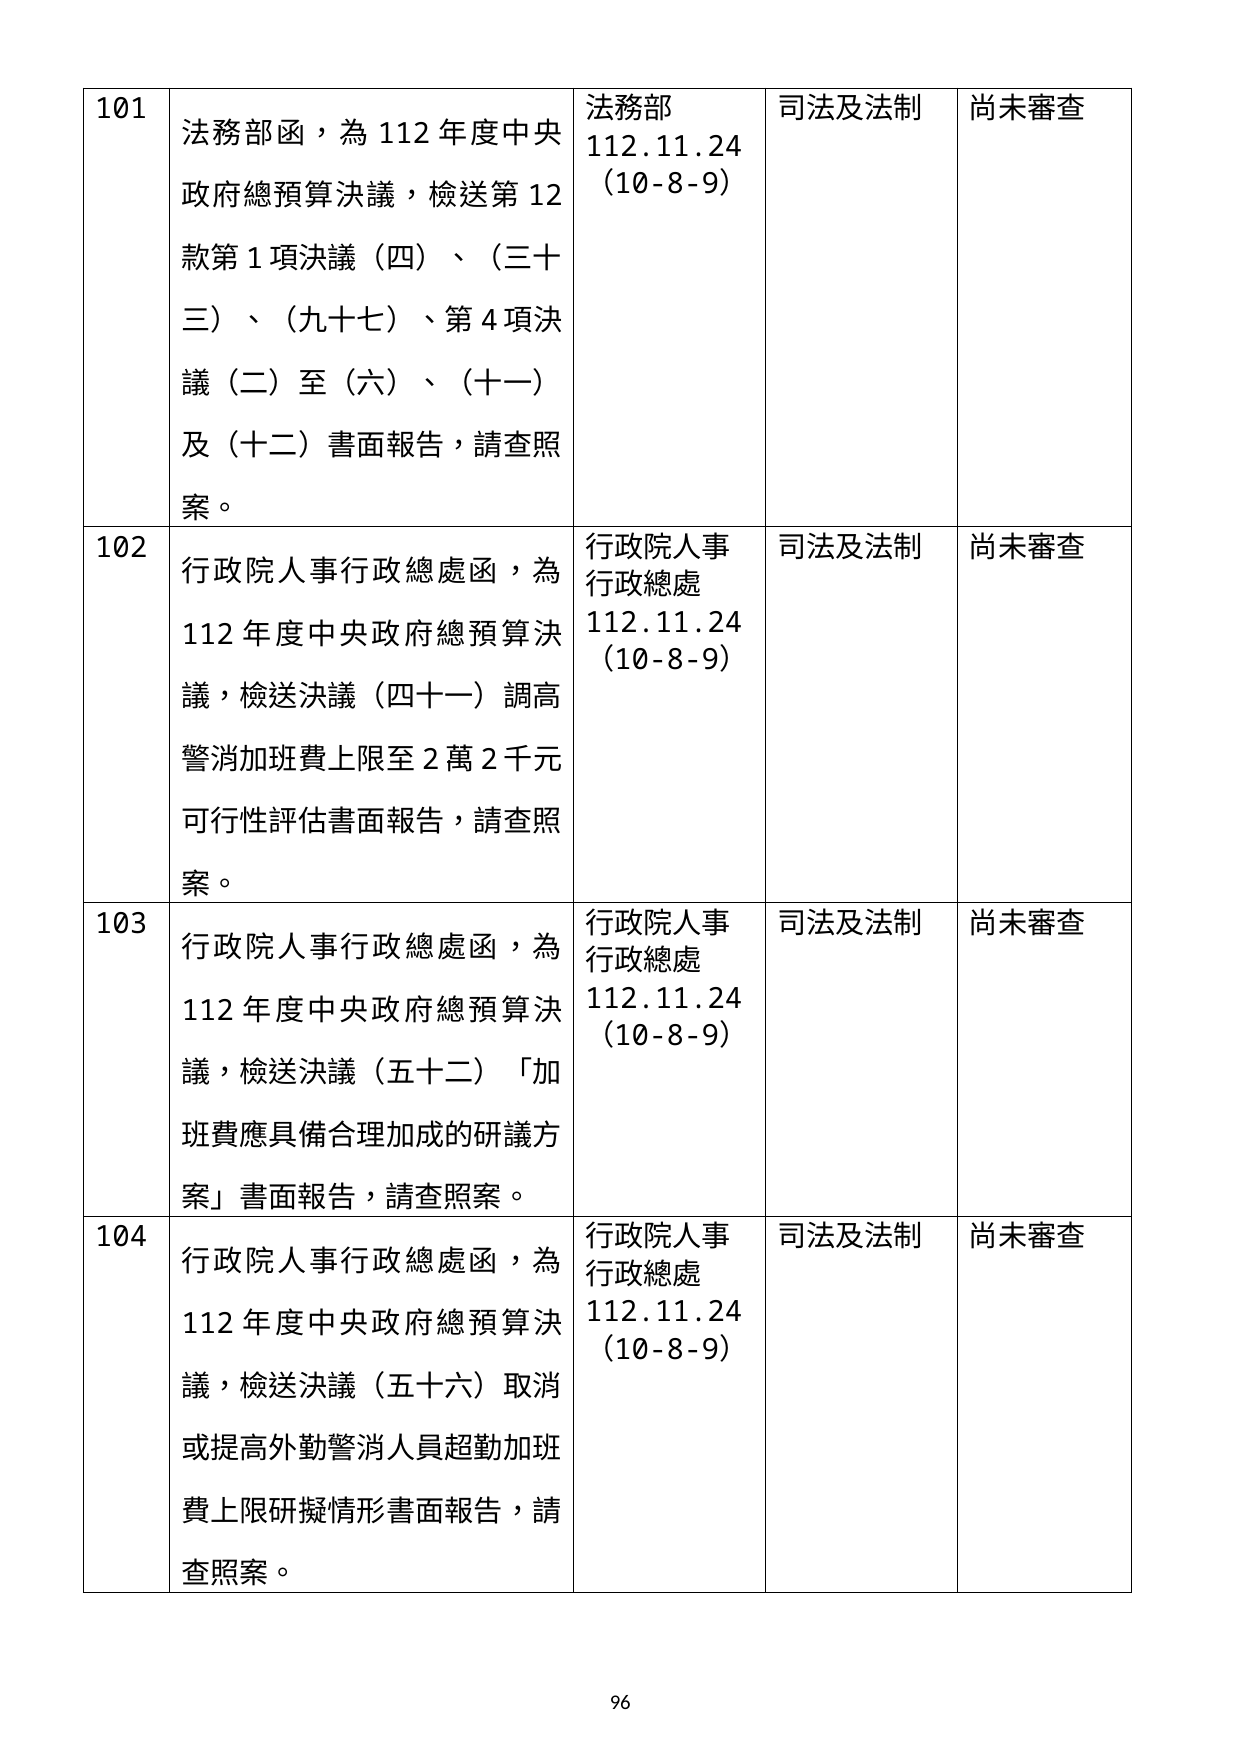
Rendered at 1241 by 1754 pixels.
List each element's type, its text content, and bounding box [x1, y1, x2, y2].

table_cell 尚未審查 [958, 527, 1131, 902]
table_cell 行政院人事行政總處函，為112年度中央政府總預算決議，檢送決議（五十六）取消或提高外勤警消人員超勤加班費上限研擬情形書面報告，請查照案。 [170, 1217, 573, 1592]
table_cell 行政院人事行政總處函，為112年度中央政府總預算決議，檢送決議（五十二）「加班費應具備合理加成的研議方案」書面報告，請查照案。 [170, 903, 573, 1216]
table_cell 101 [84, 89, 169, 526]
table_cell 103 [84, 903, 169, 1216]
table_cell 司法及法制 [766, 1217, 957, 1592]
table_cell 法務部 112.11.24 （10-8-9） [574, 89, 765, 526]
table_cell 尚未審查 [958, 89, 1131, 526]
table_cell 司法及法制 [766, 903, 957, 1216]
table_cell 102 [84, 527, 169, 902]
table_cell 行政院人事行政總處 112.11.24 （10-8-9） [574, 903, 765, 1216]
table_cell 司法及法制 [766, 527, 957, 902]
table_cell 尚未審查 [958, 1217, 1131, 1592]
table_cell 尚未審查 [958, 903, 1131, 1216]
table_cell 法務部函，為112年度中央政府總預算決議，檢送第12款第1項決議（四）、（三十三）、（九十七）、第4項決議（二）至（六）、（十一）及（十二）書面報告，請查照案。 [170, 89, 573, 526]
table_cell 行政院人事行政總處 112.11.24 （10-8-9） [574, 527, 765, 902]
table_cell 104 [84, 1217, 169, 1592]
table_cell 行政院人事行政總處 112.11.24 （10-8-9） [574, 1217, 765, 1592]
table_cell 司法及法制 [766, 89, 957, 526]
table_cell 行政院人事行政總處函，為112年度中央政府總預算決議，檢送決議（四十一）調高警消加班費上限至2萬2千元可行性評估書面報告，請查照案。 [170, 527, 573, 902]
